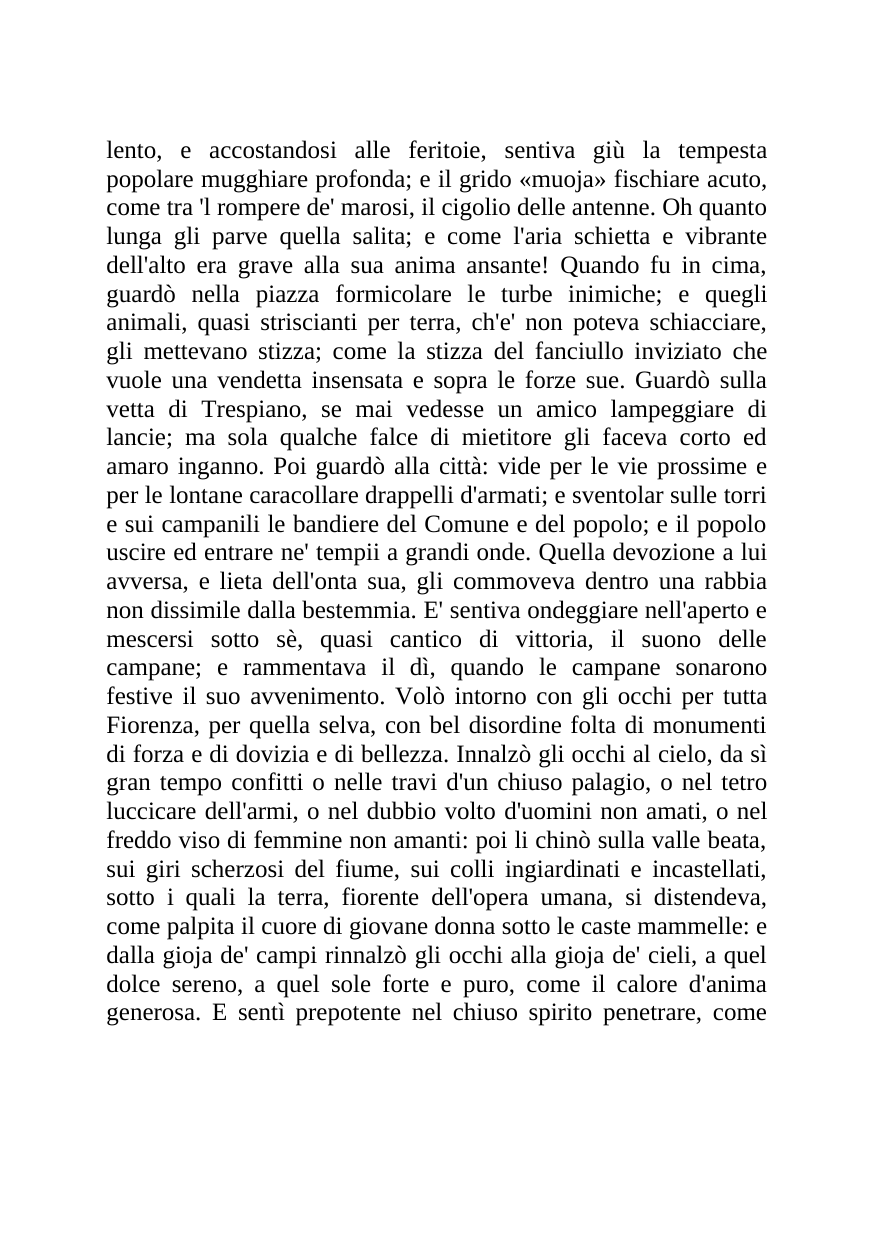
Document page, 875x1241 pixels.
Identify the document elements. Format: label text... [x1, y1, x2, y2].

text lento, e accostandosi alle feritoie, sentiva giù la tempesta popolare mugghiare profonda; e il grido «muoja» fischiare acuto, come tra 'l rompere de' marosi, il cigolio delle antenne. Oh quanto lunga gli parve quella salita; e come l'aria schietta e vibrante dell'alto era grave alla sua anima ansante! Quando fu in cima, guardò nella piazza formicolare le turbe inimiche; e quegli animali, quasi striscianti per terra, ch'e' non poteva schiacciare, gli mettevano stizza; come la stizza del fanciullo inviziato che vuole una vendetta insensata e sopra le forze sue. Guardò sulla vetta di Trespiano, se mai vedesse un amico lampeggiare di lancie; ma sola qualche falce di mietitore gli faceva corto ed amaro inganno. Poi guardò alla città: vide per le vie prossime e per le lontane caracollare drappelli d'armati; e sventolar sulle torri e sui campanili le bandiere del Comune e del popolo; e il popolo uscire ed entrare ne' tempii a grandi onde. Quella devozione a lui avversa, e lieta dell'onta sua, gli commoveva dentro una rabbia non dissimile dalla bestemmia. E' sentiva ondeggiare nell'aperto e mescersi sotto sè, quasi cantico di vittoria, il suono delle campane; e rammentava il dì, quando le campane sonarono festive il suo avvenimento. Volò intorno con gli occhi per tutta Fiorenza, per quella selva, con bel disordine folta di monumenti di forza e di dovizia e di bellezza. Innalzò gli occhi al cielo, da sì gran tempo confitti o nelle travi d'un chiuso palagio, o nel tetro luccicare dell'armi, o nel dubbio volto d'uomini non amati, o nel freddo viso di femmine non amanti: poi li chinò sulla valle beata, sui giri scherzosi del fiume, sui colli ingiardinati e incastellati, sotto i quali la terra, fiorente dell'opera umana, si distendeva, come palpita il cuore di giovane donna sotto le caste mammelle: e dalla gioja de' campi rinnalzò gli occhi alla gioja de' cieli, a quel dolce sereno, a quel sole forte e puro, come il calore d'anima generosa. E sentì prepotente nel chiuso spirito penetrare, come [106, 135, 768, 1026]
